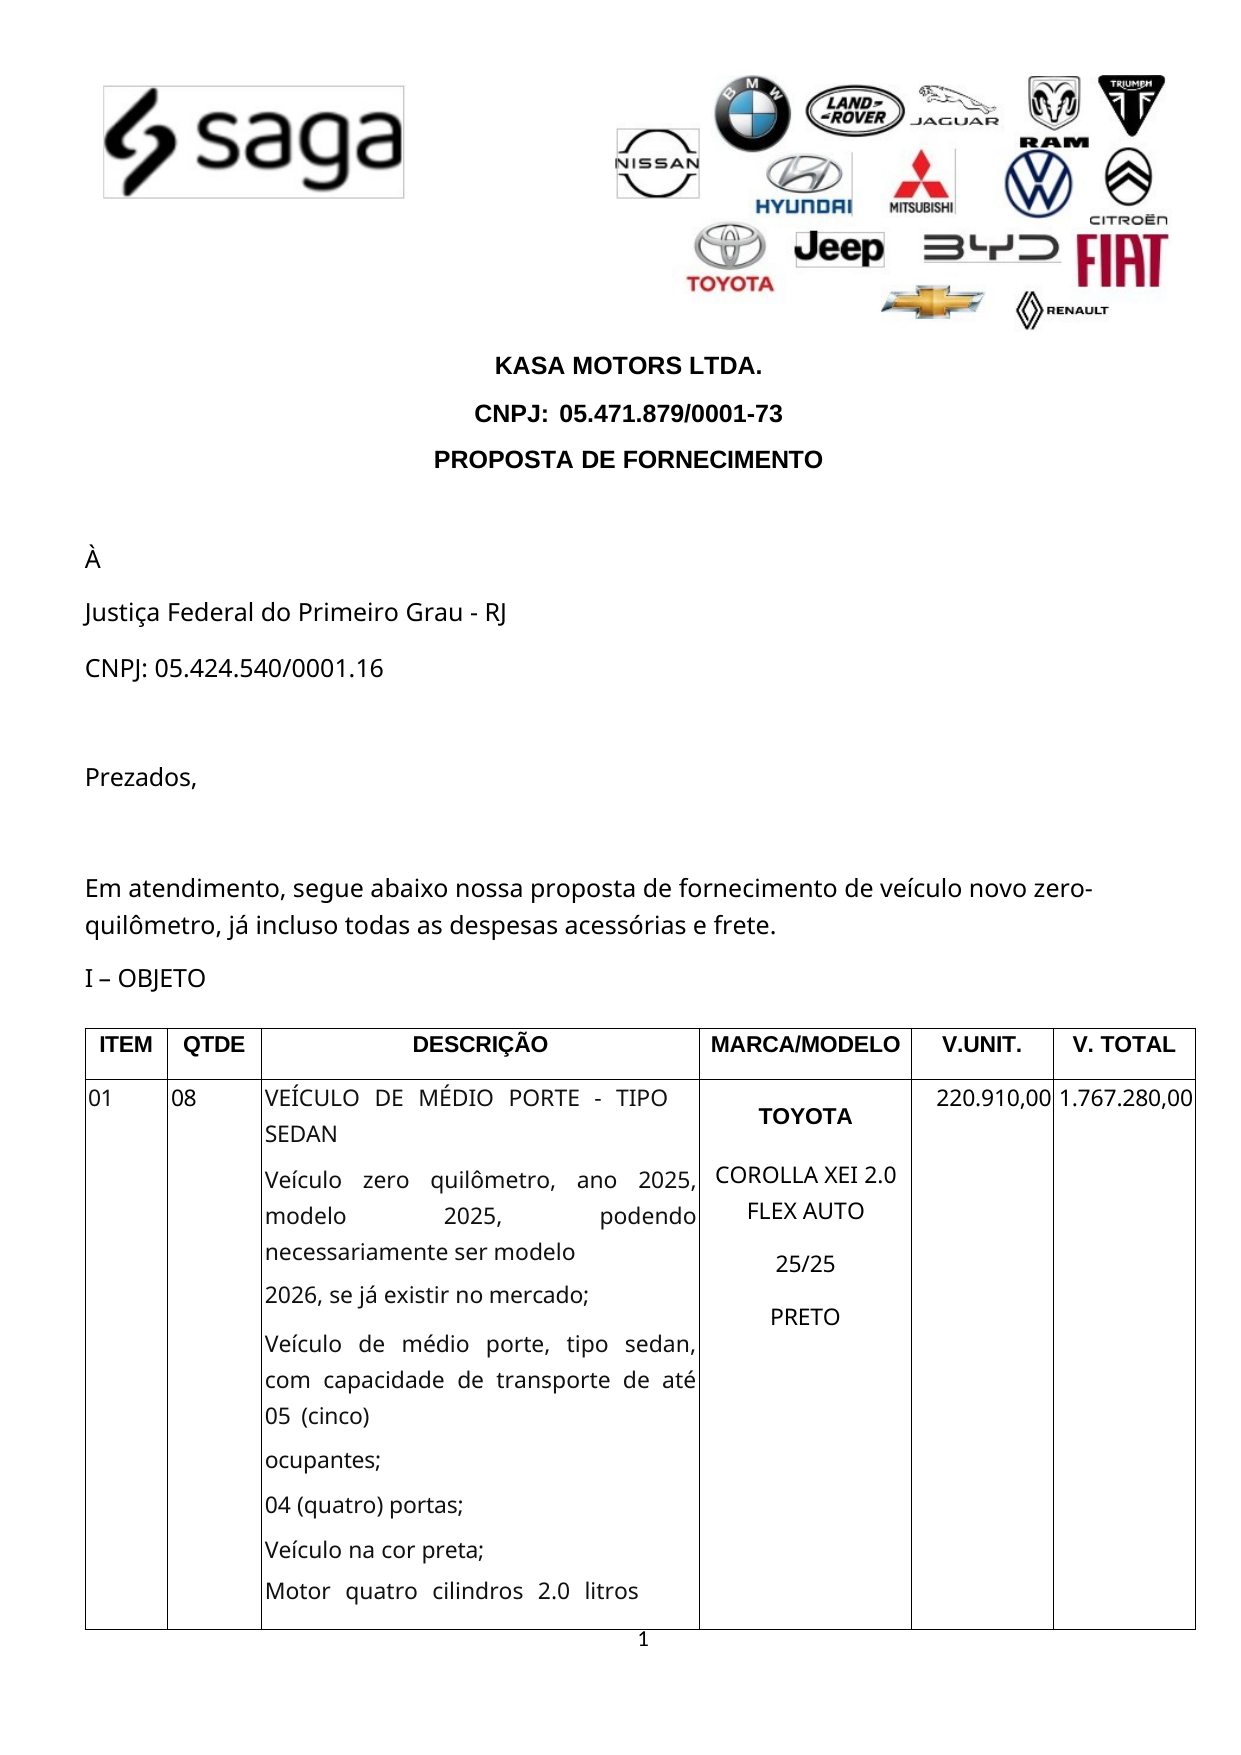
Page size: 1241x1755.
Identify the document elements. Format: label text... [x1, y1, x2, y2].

table_cell VEÍCULO DE MÉDIO PORTE - TIPO SEDAN [262, 1080, 699, 1153]
table_cell [700, 1480, 911, 1525]
table_cell [912, 1153, 1053, 1278]
table_cell [168, 1525, 261, 1570]
table_cell [86, 1570, 167, 1629]
table_cell [1054, 1278, 1195, 1435]
table_header DESCRIÇÃO [262, 1029, 699, 1078]
table_cell [168, 1278, 261, 1435]
table_cell Motor quatro cilindros 2.0 litros [262, 1570, 699, 1629]
table_cell 2026, se já existir no mercado; Veículo de médio porte, tipo sedan, com capacidade de transporte de até 05 (cinco) [262, 1278, 699, 1435]
table_cell [1054, 1570, 1195, 1629]
table_cell [700, 1525, 911, 1570]
text Prezados, [84, 760, 1211, 794]
table_cell [912, 1525, 1053, 1570]
table_cell [86, 1435, 167, 1480]
table_cell 01 [86, 1080, 167, 1153]
table_cell [912, 1570, 1053, 1629]
table_cell 220.910,00 [912, 1080, 1053, 1153]
table_cell [1054, 1525, 1195, 1570]
text À [84, 541, 1211, 576]
table_cell 08 [168, 1080, 261, 1153]
table_cell [168, 1435, 261, 1480]
table_cell [912, 1278, 1053, 1435]
table_cell [168, 1570, 261, 1629]
table_cell [700, 1570, 911, 1629]
table_cell 1.767.280,00 [1054, 1080, 1195, 1153]
table_cell [86, 1480, 167, 1525]
text Justiça Federal do Primeiro Grau - RJ CNPJ: 05.424.540/0001.16 [84, 594, 570, 685]
subtitle KASA MOTORS LTDA. CNPJ: 05.471.879/0001-73 [472, 351, 785, 427]
table_cell PRETO [700, 1278, 911, 1435]
table_cell [86, 1525, 167, 1570]
table_cell COROLLA XEI 2.0 FLEX AUTO 25/25 [700, 1153, 911, 1278]
table_header ITEM [86, 1029, 167, 1078]
table_cell [912, 1435, 1053, 1480]
table_cell [1054, 1153, 1195, 1278]
table_cell Veículo zero quilômetro, ano 2025, modelo 2025, podendo necessariamente ser modelo [262, 1153, 699, 1278]
table_header MARCA/MODELO [700, 1029, 911, 1078]
table_cell [86, 1278, 167, 1435]
table_cell [1054, 1435, 1195, 1480]
table_cell [168, 1153, 261, 1278]
text PROPOSTA DE FORNECIMENTO [74, 446, 1183, 475]
table_cell TOYOTA [700, 1080, 911, 1153]
table_cell 04 (quatro) portas; [262, 1480, 699, 1525]
table_header V.UNIT. [912, 1029, 1053, 1078]
list – OBJETO [84, 961, 1211, 994]
table_header V. TOTAL [1054, 1029, 1195, 1078]
table_cell Veículo na cor preta; [262, 1525, 699, 1570]
table_cell [1054, 1480, 1195, 1525]
text Em atendimento, segue abaixo nossa proposta de fornecimento de veículo novo zero-quilômetro, já incluso todas as despesas acessórias e frete. [84, 871, 1180, 942]
table_cell [912, 1480, 1053, 1525]
table_header QTDE [168, 1029, 261, 1078]
table_cell ocupantes; [262, 1435, 699, 1480]
table_cell [700, 1435, 911, 1480]
table_cell [86, 1153, 167, 1278]
table_cell [168, 1480, 261, 1525]
